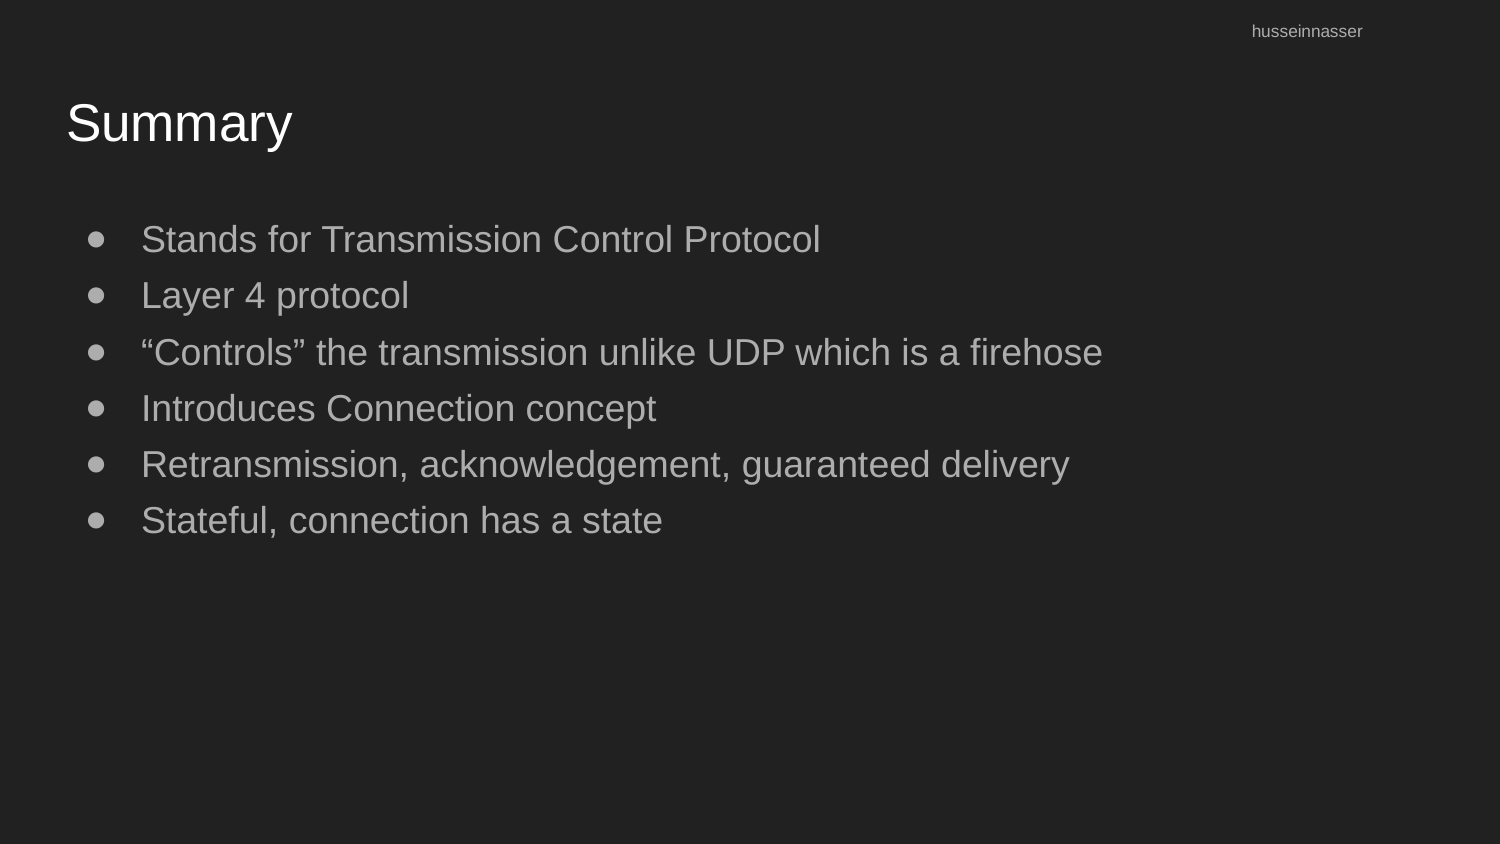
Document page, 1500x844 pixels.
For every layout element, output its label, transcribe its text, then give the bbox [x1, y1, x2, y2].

subtitle husseinnasser [1236, 11, 1492, 53]
title Summary [51, 72, 1449, 167]
list Stands for Transmission Control Protocol Layer 4 protocol “Controls” the transmission unlike UDP which is a firehose Introduces Connection concept Retransmission, acknowledgement, guaranteed delivery Stateful, connection has a state [51, 189, 1449, 750]
